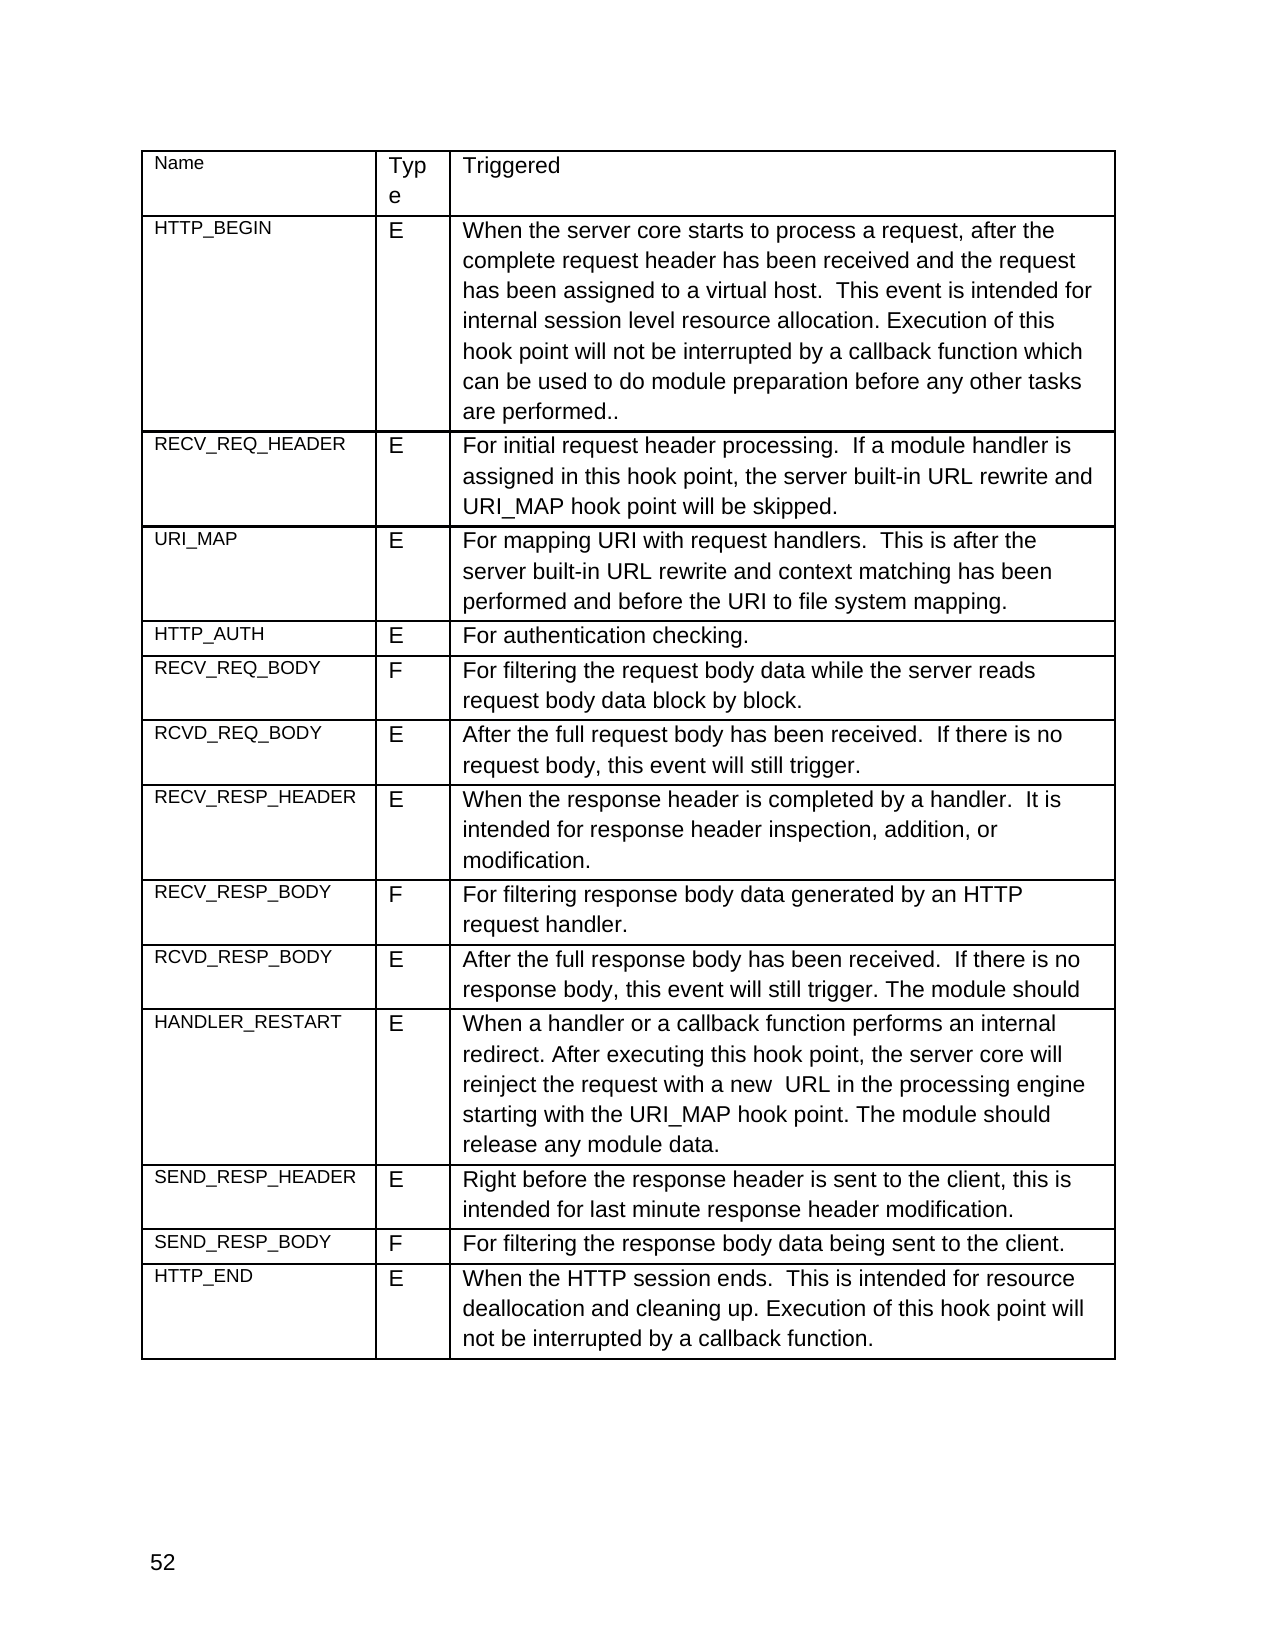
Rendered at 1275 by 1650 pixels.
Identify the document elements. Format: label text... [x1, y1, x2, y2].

table_cell For initial request header processing. If a module handler is assigned in this hook point, the server built-in URL rewrite and URI_MAP hook point will be skipped. [451, 433, 1114, 525]
table_cell After the full response body has been received. If there is no response body, this event will still trigger. The module should [451, 946, 1114, 1008]
table_cell For filtering the response body data being sent to the client. [451, 1230, 1114, 1263]
table_cell For filtering the request body data while the server reads request body data block by block. [451, 657, 1114, 719]
table_cell RECV_REQ_HEADER [143, 433, 375, 525]
table_header Type [377, 152, 449, 215]
table_cell URI_MAP [143, 528, 375, 620]
table_cell SEND_RESP_BODY [143, 1230, 375, 1263]
table_cell E [377, 622, 449, 655]
table_cell E [377, 1166, 449, 1228]
table_cell When a handler or a callback function performs an internal redirect. After executing this hook point, the server core will reinject the request with a new URL in the processing engine starting with the URI_MAP hook point. The module should release any module data. [451, 1010, 1114, 1164]
table_cell HTTP_END [143, 1265, 375, 1358]
table_cell E [377, 946, 449, 1008]
table_cell E [377, 1265, 449, 1358]
table_cell After the full request body has been received. If there is no request body, this event will still trigger. [451, 721, 1114, 784]
table_cell When the response header is completed by a handler. It is intended for response header inspection, addition, or modification. [451, 786, 1114, 879]
table_header Triggered [451, 152, 1114, 215]
table_cell HTTP_BEGIN [143, 217, 375, 430]
table_cell F [377, 1230, 449, 1263]
table_cell E [377, 217, 449, 430]
table_cell SEND_RESP_HEADER [143, 1166, 375, 1228]
table_cell E [377, 1010, 449, 1164]
table_cell For mapping URI with request handlers. This is after the server built-in URL rewrite and context matching has been performed and before the URI to file system mapping. [451, 528, 1114, 620]
table_cell F [377, 657, 449, 719]
table_cell Right before the response header is sent to the client, this is intended for last minute response header modification. [451, 1166, 1114, 1228]
table_cell When the server core starts to process a request, after the complete request header has been received and the request has been assigned to a virtual host. This event is intended for internal session level resource allocation. Execution of this hook point will not be interrupted by a callback function which can be used to do module preparation before any other tasks are performed.. [451, 217, 1114, 430]
table_cell E [377, 433, 449, 525]
table_cell F [377, 881, 449, 944]
table_cell E [377, 721, 449, 784]
table_cell HANDLER_RESTART [143, 1010, 375, 1164]
table_cell E [377, 528, 449, 620]
table_cell RCVD_RESP_BODY [143, 946, 375, 1008]
table_cell RECV_RESP_BODY [143, 881, 375, 944]
table_cell RECV_REQ_BODY [143, 657, 375, 719]
table_cell RECV_RESP_HEADER [143, 786, 375, 879]
table_cell When the HTTP session ends. This is intended for resource deallocation and cleaning up. Execution of this hook point will not be interrupted by a callback function. [451, 1265, 1114, 1358]
table_cell For filtering response body data generated by an HTTP request handler. [451, 881, 1114, 944]
table_header Name [143, 152, 375, 215]
table_cell HTTP_AUTH [143, 622, 375, 655]
table_cell For authentication checking. [451, 622, 1114, 655]
table_cell RCVD_REQ_BODY [143, 721, 375, 784]
table_cell E [377, 786, 449, 879]
